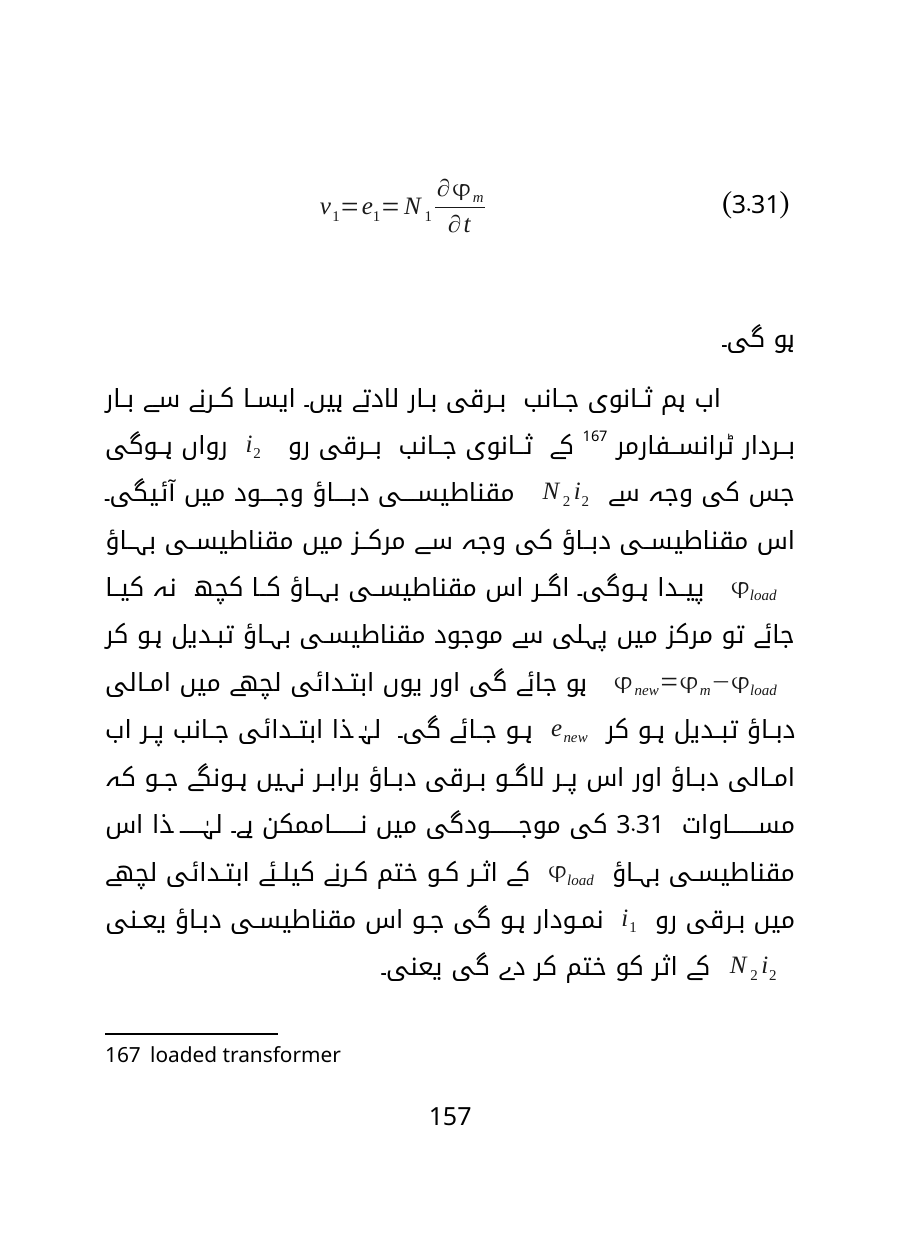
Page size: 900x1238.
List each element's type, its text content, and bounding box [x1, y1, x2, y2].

text ہو گی۔ [105, 315, 795, 362]
table_header [105, 169, 692, 255]
text loaded transformer [105, 1040, 795, 1068]
table_header (3.31) [693, 169, 795, 255]
text اب ہم ثانوی جانب برقی بار لادتے ہیں۔ ایسا کرنے سے بار بردار ٹرانسفارمر کے ثانوی جانب برقی رو رواں ہوگی جس کی وجہ سے مقناطیسی دباؤ وجود میں آئیگی۔ اس مقناطیسی دباؤ کی وجہ سے مرکز میں مقناطیسی بہاؤ پیدا ہوگی۔ اگر اس مقناطیسی بہاؤ کا کچھ نہ کیا جائے تو مرکز میں پہلی سے موجود مقناطیسی بہاؤ تبدیل ہو کر ہو جائے گی اور یوں ابتدائی لچھے میں امالی دباؤ تبدیل ہو کرہو جائے گی۔ لہٰذا ابتدائی جانب پر اب امالی دباؤ اور اس پر لاگو برقی دباؤ برابر نہیں ہونگے جو کہ مساوات 3.31 کی موجودگی میں ناممکن ہے۔ لہٰذا اس مقناطیسی بہاؤکے اثر کو ختم کرنے کیلئے ابتدائی لچھے میں برقی رونمودار ہو گی جو اس مقناطیسی دباؤ یعنی کے اثر کو ختم کر دے گی یعنی۔ [105, 375, 795, 991]
